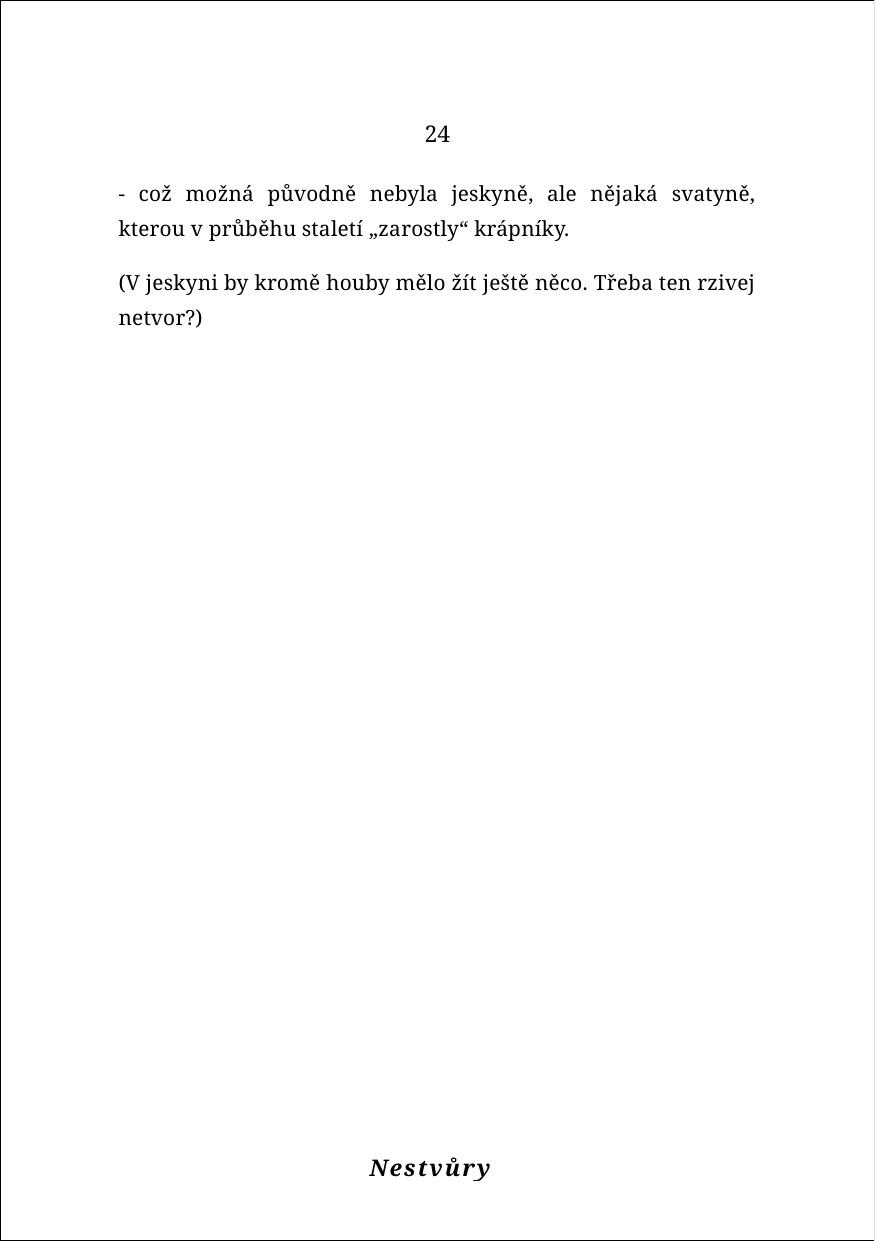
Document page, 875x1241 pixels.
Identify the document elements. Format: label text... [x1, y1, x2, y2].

text - což možná původně nebyla jeskyně, ale nějaká svatyně, kterou v průběhu staletí „zarostly“ krápníky. [118, 179, 756, 243]
text (V jeskyni by kromě houby mělo žít ještě něco. Třeba ten rzivej netvor?) [118, 268, 756, 332]
